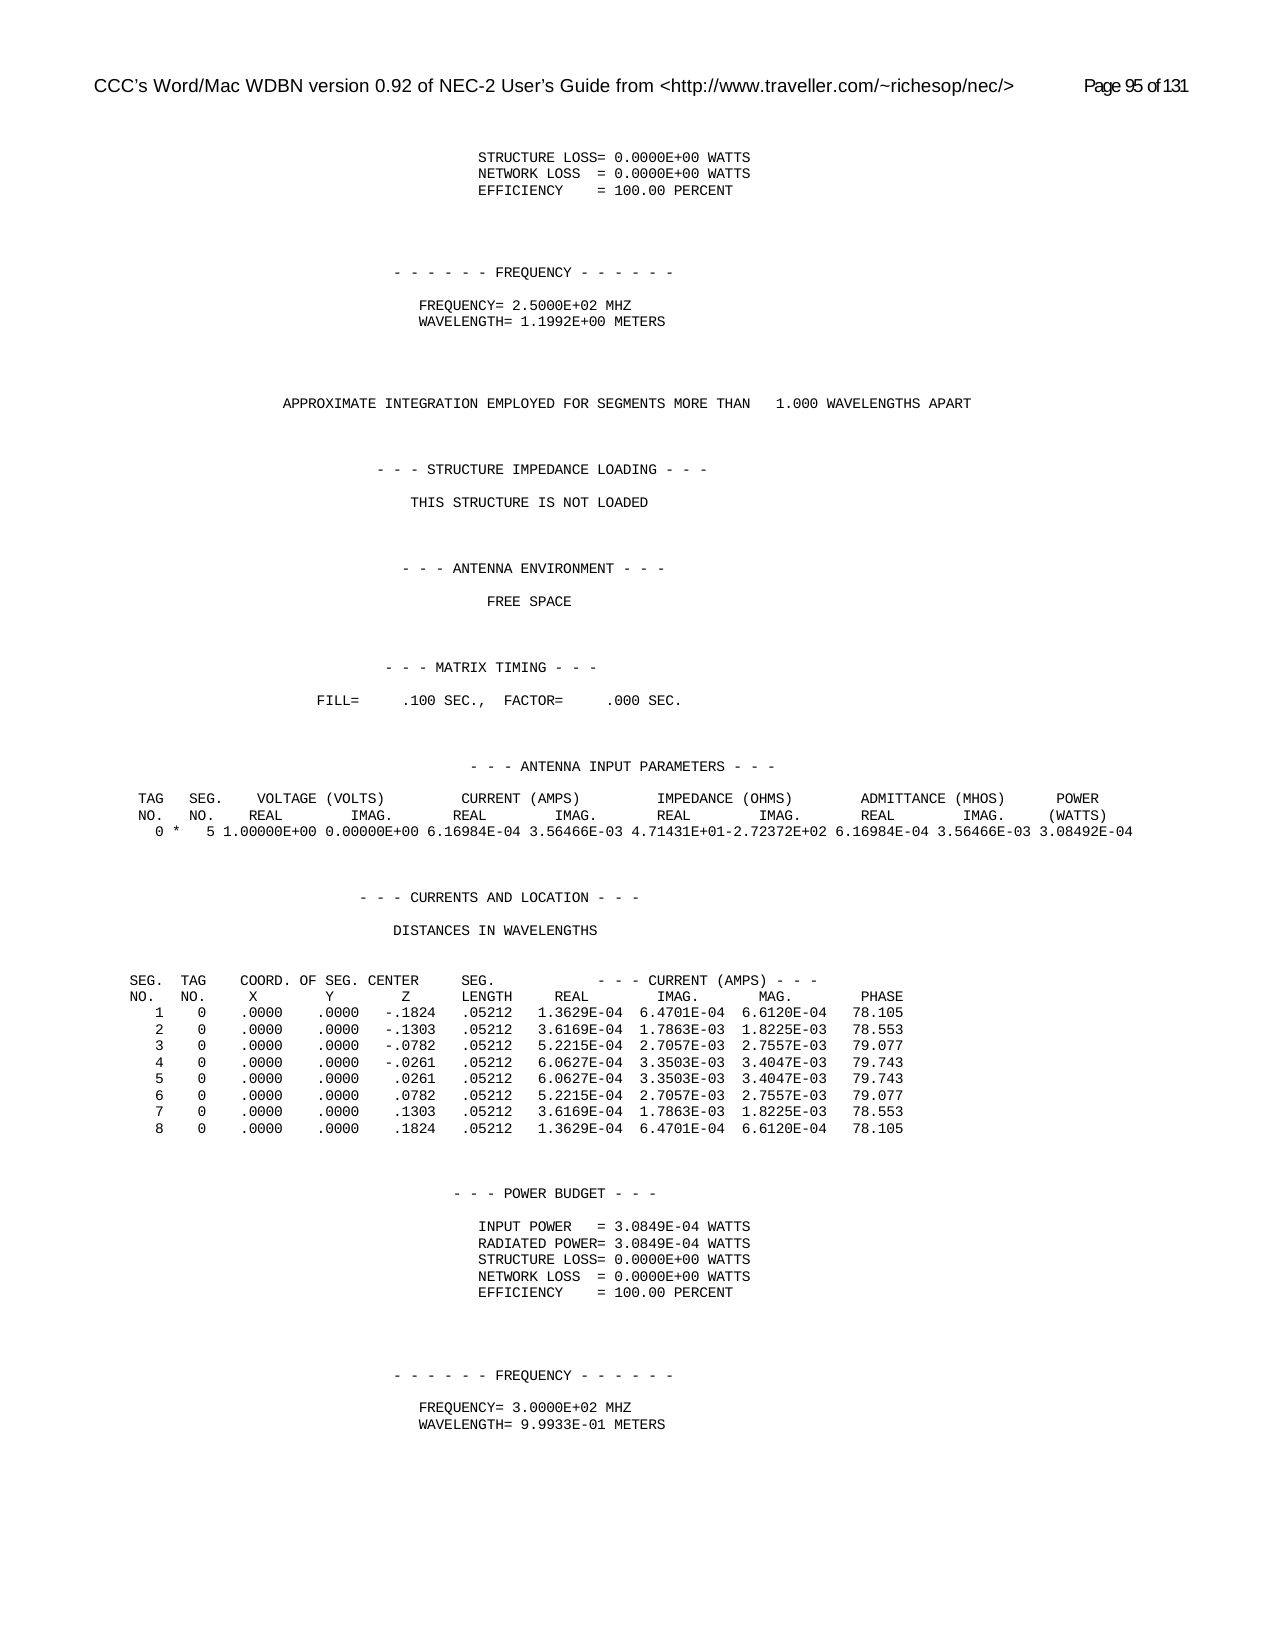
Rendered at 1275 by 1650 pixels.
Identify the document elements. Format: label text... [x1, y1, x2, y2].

text DISTANCES IN WAVELENGTHS [112, 923, 1237, 940]
text - - - - - - FREQUENCY - - - - - - [112, 1368, 1237, 1384]
text FILL= .100 SEC., FACTOR= .000 SEC. [112, 693, 1237, 709]
text FREQUENCY= 2.5000E+02 MHZ [112, 298, 1237, 314]
text STRUCTURE LOSS= 0.0000E+00 WATTS [112, 1253, 1237, 1269]
text - - - - - - FREQUENCY - - - - - - [112, 265, 1237, 282]
text SEG. TAG COORD. OF SEG. CENTER SEG. - - - CURRENT (AMPS) - - - [112, 973, 1237, 989]
text - - - MATRIX TIMING - - - [112, 660, 1237, 677]
text 2 0 .0000 .0000 -.1303 .05212 3.6169E-04 1.7863E-03 1.8225E-03 78.553 [112, 1022, 1237, 1039]
text NO. NO. REAL IMAG. REAL IMAG. REAL IMAG. REAL IMAG. (WATTS) [112, 808, 1237, 825]
text EFFICIENCY = 100.00 PERCENT [112, 183, 1237, 199]
text FREE SPACE [112, 594, 1237, 611]
text 8 0 .0000 .0000 .1824 .05212 1.3629E-04 6.4701E-04 6.6120E-04 78.105 [112, 1121, 1237, 1137]
text - - - STRUCTURE IMPEDANCE LOADING - - - [112, 463, 1237, 479]
text 3 0 .0000 .0000 -.0782 .05212 5.2215E-04 2.7057E-03 2.7557E-03 79.077 [112, 1039, 1237, 1055]
text STRUCTURE LOSS= 0.0000E+00 WATTS [112, 150, 1237, 166]
text - - - ANTENNA INPUT PARAMETERS - - - [112, 759, 1237, 775]
text WAVELENGTH= 1.1992E+00 METERS [112, 314, 1237, 331]
text 6 0 .0000 .0000 .0782 .05212 5.2215E-04 2.7057E-03 2.7557E-03 79.077 [112, 1088, 1237, 1104]
text 4 0 .0000 .0000 -.0261 .05212 6.0627E-04 3.3503E-03 3.4047E-03 79.743 [112, 1055, 1237, 1072]
text APPROXIMATE INTEGRATION EMPLOYED FOR SEGMENTS MORE THAN 1.000 WAVELENGTHS APART [112, 397, 1237, 413]
text NETWORK LOSS = 0.0000E+00 WATTS [112, 166, 1237, 183]
text EFFICIENCY = 100.00 PERCENT [112, 1286, 1237, 1302]
text - - - CURRENTS AND LOCATION - - - [112, 891, 1237, 907]
text FREQUENCY= 3.0000E+02 MHZ [112, 1401, 1237, 1417]
text RADIATED POWER= 3.0849E-04 WATTS [112, 1236, 1237, 1253]
text - - - ANTENNA ENVIRONMENT - - - [112, 561, 1237, 578]
text NO. NO. X Y Z LENGTH REAL IMAG. MAG. PHASE [112, 989, 1237, 1006]
text WAVELENGTH= 9.9933E-01 METERS [112, 1417, 1237, 1434]
text 1 0 .0000 .0000 -.1824 .05212 1.3629E-04 6.4701E-04 6.6120E-04 78.105 [112, 1006, 1237, 1022]
text 5 0 .0000 .0000 .0261 .05212 6.0627E-04 3.3503E-03 3.4047E-03 79.743 [112, 1072, 1237, 1088]
text 7 0 .0000 .0000 .1303 .05212 3.6169E-04 1.7863E-03 1.8225E-03 78.553 [112, 1104, 1237, 1121]
text 0 * 5 1.00000E+00 0.00000E+00 6.16984E-04 3.56466E-03 4.71431E+01-2.72372E+02 6.16984E-04 3.56466E-03 3.08492E-04 [112, 825, 1237, 841]
text INPUT POWER = 3.0849E-04 WATTS [112, 1220, 1237, 1236]
text TAG SEG. VOLTAGE (VOLTS) CURRENT (AMPS) IMPEDANCE (OHMS) ADMITTANCE (MHOS) POWER [112, 792, 1237, 808]
text - - - POWER BUDGET - - - [112, 1187, 1237, 1203]
text NETWORK LOSS = 0.0000E+00 WATTS [112, 1269, 1237, 1286]
text THIS STRUCTURE IS NOT LOADED [112, 496, 1237, 512]
